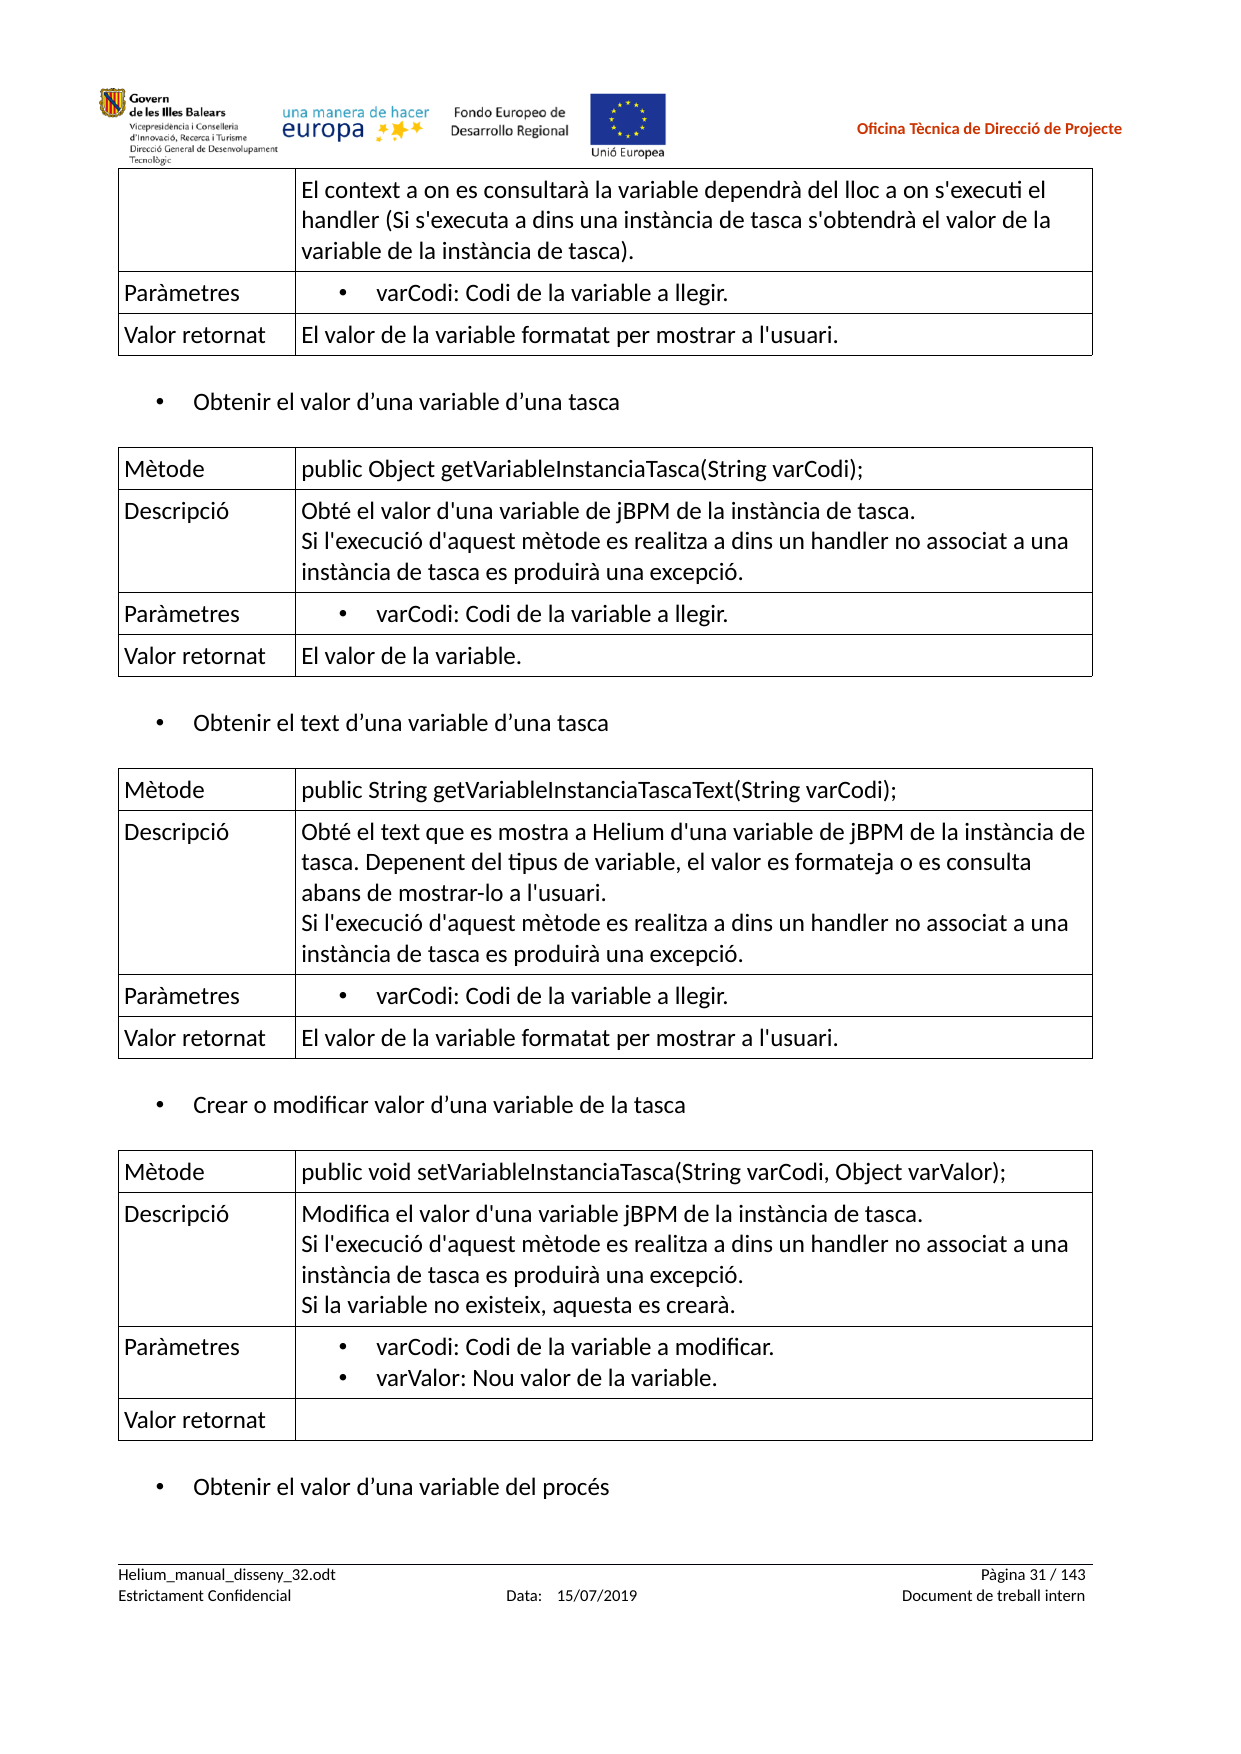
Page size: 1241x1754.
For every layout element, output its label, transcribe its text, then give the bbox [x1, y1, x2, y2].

table_cell Descripció [119, 1193, 295, 1326]
table_cell varCodi: Codi de la variable a llegir. [296, 272, 1092, 313]
table_cell Paràmetres [119, 593, 295, 634]
table_cell Modifica el valor d'una variable jBPM de la instància de tasca. Si l'execució d'aquest mètode es realitza a dins un handler no associat a una instància de tasca es produirà una excepció. Si la variable no existeix, aquesta es crearà. [296, 1193, 1092, 1326]
table_header Mètode [119, 1151, 295, 1192]
list Crear o modificar valor d’una variable de la tasca [156, 1089, 1122, 1119]
list Obtenir el valor d’una variable del procés [156, 1471, 1122, 1502]
table_cell El valor de la variable formatat per mostrar a l'usuari. [296, 1017, 1092, 1058]
table_header public Object getVariableInstanciaTasca(String varCodi); [296, 448, 1092, 489]
table_cell [296, 1399, 1092, 1440]
table_cell El valor de la variable. [296, 635, 1092, 676]
table_cell varCodi: Codi de la variable a llegir. [296, 975, 1092, 1016]
table_cell varCodi: Codi de la variable a modificar. varValor: Nou valor de la variable. [296, 1327, 1092, 1398]
table_cell El valor de la variable formatat per mostrar a l'usuari. [296, 314, 1092, 355]
table_cell Descripció [119, 811, 295, 974]
table_cell [119, 169, 295, 271]
table_cell El context a on es consultarà la variable dependrà del lloc a on s'executi el handler (Si s'executa a dins una instància de tasca s'obtendrà el valor de la variable de la instància de tasca). [296, 169, 1092, 271]
table_cell Valor retornat [119, 314, 295, 355]
table_cell Paràmetres [119, 1327, 295, 1398]
table_cell Valor retornat [119, 1399, 295, 1440]
table_header Mètode [119, 769, 295, 810]
table_cell Paràmetres [119, 272, 295, 313]
table_cell Obté el text que es mostra a Helium d'una variable de jBPM de la instància de tasca. Depenent del tipus de variable, el valor es formateja o es consulta abans de mostrar-lo a l'usuari. Si l'execució d'aquest mètode es realitza a dins un handler no associat a una instància de tasca es produirà una excepció. [296, 811, 1092, 974]
list Obtenir el valor d’una variable d’una tasca [156, 386, 1122, 416]
table_cell Valor retornat [119, 1017, 295, 1058]
table_header public void setVariableInstanciaTasca(String varCodi, Object varValor); [296, 1151, 1092, 1192]
list Obtenir el text d’una variable d’una tasca [156, 707, 1122, 737]
table_cell Obté el valor d'una variable de jBPM de la instància de tasca. Si l'execució d'aquest mètode es realitza a dins un handler no associat a una instància de tasca es produirà una excepció. [296, 490, 1092, 592]
table_cell Descripció [119, 490, 295, 592]
table_cell Paràmetres [119, 975, 295, 1016]
table_header Mètode [119, 448, 295, 489]
table_cell Valor retornat [119, 635, 295, 676]
table_cell varCodi: Codi de la variable a llegir. [296, 593, 1092, 634]
picture [99, 87, 668, 166]
table_header public String getVariableInstanciaTascaText(String varCodi); [296, 769, 1092, 810]
